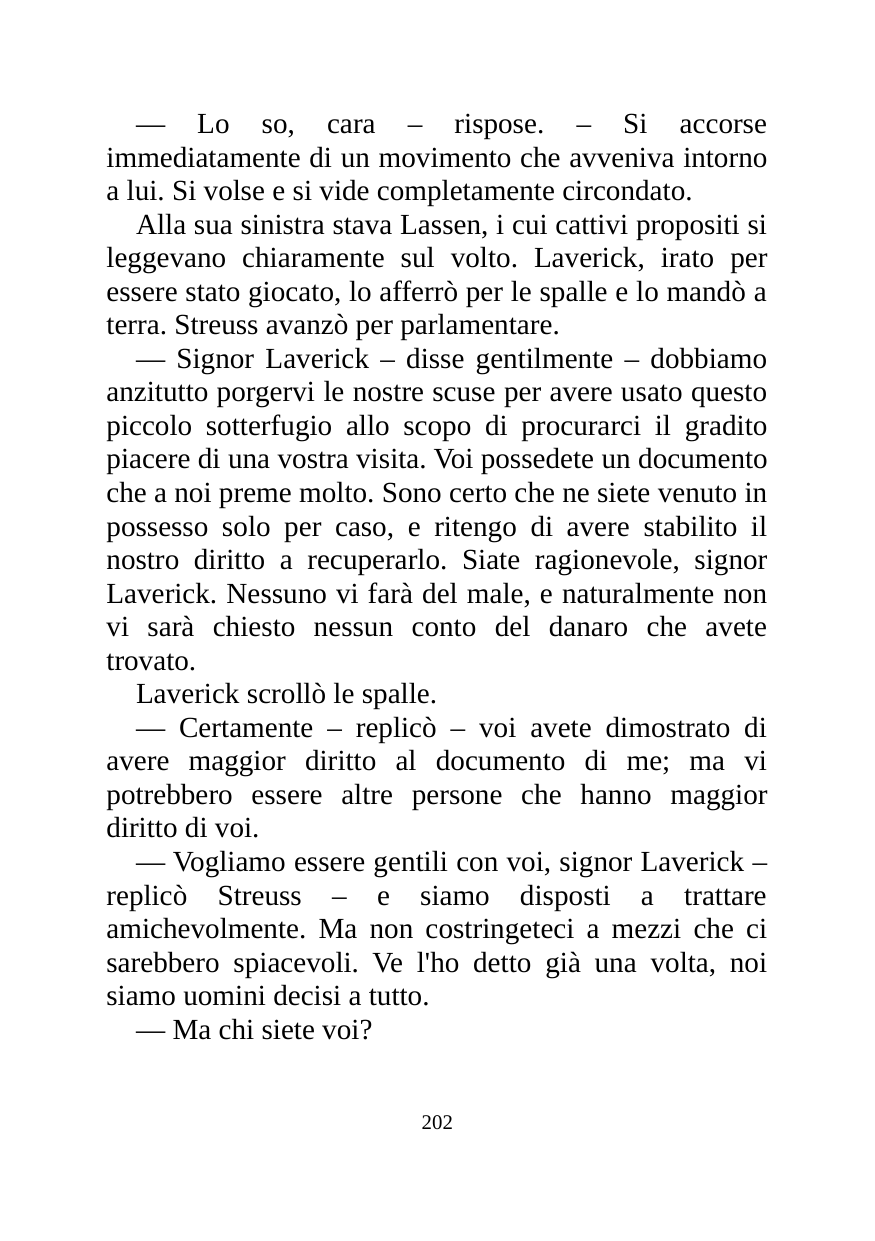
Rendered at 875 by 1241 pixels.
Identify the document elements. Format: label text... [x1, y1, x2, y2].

text — Signor Laverick – disse gentilmente – dobbiamo anzitutto porgervi le nostre scuse per avere usato questo piccolo sotterfugio allo scopo di procurarci il gradito piacere di una vostra visita. Voi possedete un documento che a noi preme molto. Sono certo che ne siete venuto in possesso solo per caso, e ritengo di avere stabilito il nostro diritto a recuperarlo. Siate ragionevole, signor Laverick. Nessuno vi farà del male, e naturalmente non vi sarà chiesto nessun conto del danaro che avete trovato. [106, 341, 768, 676]
text — Lo so, cara – rispose. – Si accorse immediatamente di un movimento che avveniva intorno a lui. Si volse e si vide completamente circondato. [106, 106, 768, 207]
text — Ma chi siete voi? [106, 1012, 768, 1045]
text — Vogliamo essere gentili con voi, signor Laverick – replicò Streuss – e siamo disposti a trattare amichevolmente. Ma non costringeteci a mezzi che ci sarebbero spiacevoli. Ve l'ho detto già una volta, noi siamo uomini decisi a tutto. [106, 844, 768, 1012]
text Laverick scrollò le spalle. [106, 676, 768, 710]
text — Certamente – replicò – voi avete dimostrato di avere maggior diritto al documento di me; ma vi potrebbero essere altre persone che hanno maggior diritto di voi. [106, 710, 768, 844]
text Alla sua sinistra stava Lassen, i cui cattivi propositi si leggevano chiaramente sul volto. Laverick, irato per essere stato giocato, lo afferrò per le spalle e lo mandò a terra. Streuss avanzò per parlamentare. [106, 207, 768, 341]
